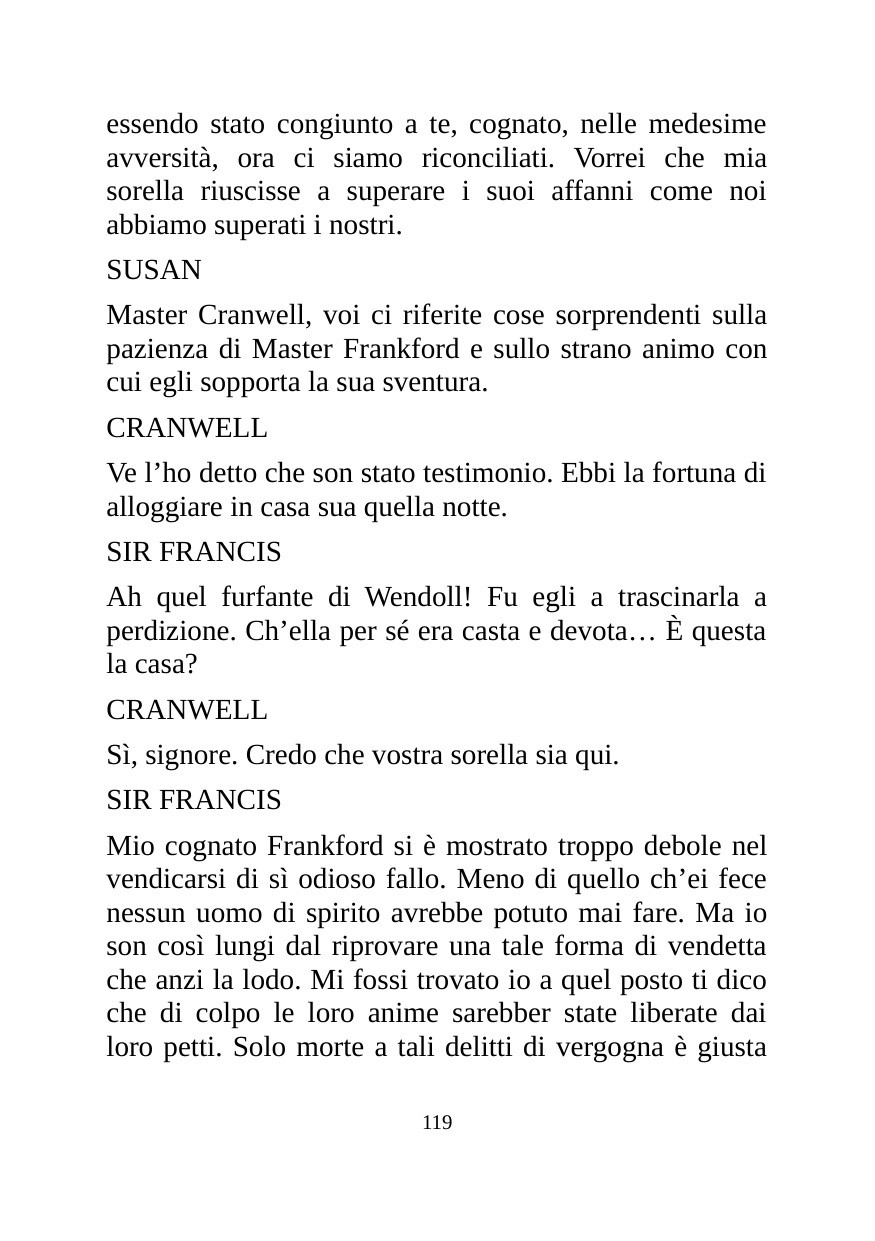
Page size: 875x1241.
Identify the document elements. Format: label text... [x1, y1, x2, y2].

text CRANWELL [106, 692, 768, 725]
text SIR FRANCIS [106, 534, 768, 568]
text SIR FRANCIS [106, 782, 768, 816]
text Master Cranwell, voi ci riferite cose sorprendenti sulla pazienza di Master Frankford e sullo strano animo con cui egli sopporta la sua sventura. [106, 297, 768, 398]
text Ah quel furfante di Wendoll! Fu egli a trascinarla a perdizione. Ch’ella per sé era casta e devota… È questa la casa? [106, 579, 768, 680]
text CRANWELL [106, 410, 768, 443]
text Mio cognato Frankford si è mostrato troppo debole nel vendicarsi di sì odioso fallo. Meno di quello ch’ei fece nessun uomo di spirito avrebbe potuto mai fare. Ma io son così lungi dal riprovare una tale forma di vendetta che anzi la lodo. Mi fossi trovato io a quel posto ti dico che di colpo le loro anime sarebber state liberate dai loro petti. Solo morte a tali delitti di vergogna è giusta [106, 828, 768, 1062]
text Sì, signore. Credo che vostra sorella sia qui. [106, 737, 768, 771]
text essendo stato congiunto a te, cognato, nelle medesime avversità, ora ci siamo riconciliati. Vorrei che mia sorella riuscisse a superare i suoi affanni come noi abbiamo superati i nostri. [106, 106, 768, 240]
text SUSAN [106, 252, 768, 286]
text Ve l’ho detto che son stato testimonio. Ebbi la fortuna di alloggiare in casa sua quella notte. [106, 455, 768, 522]
